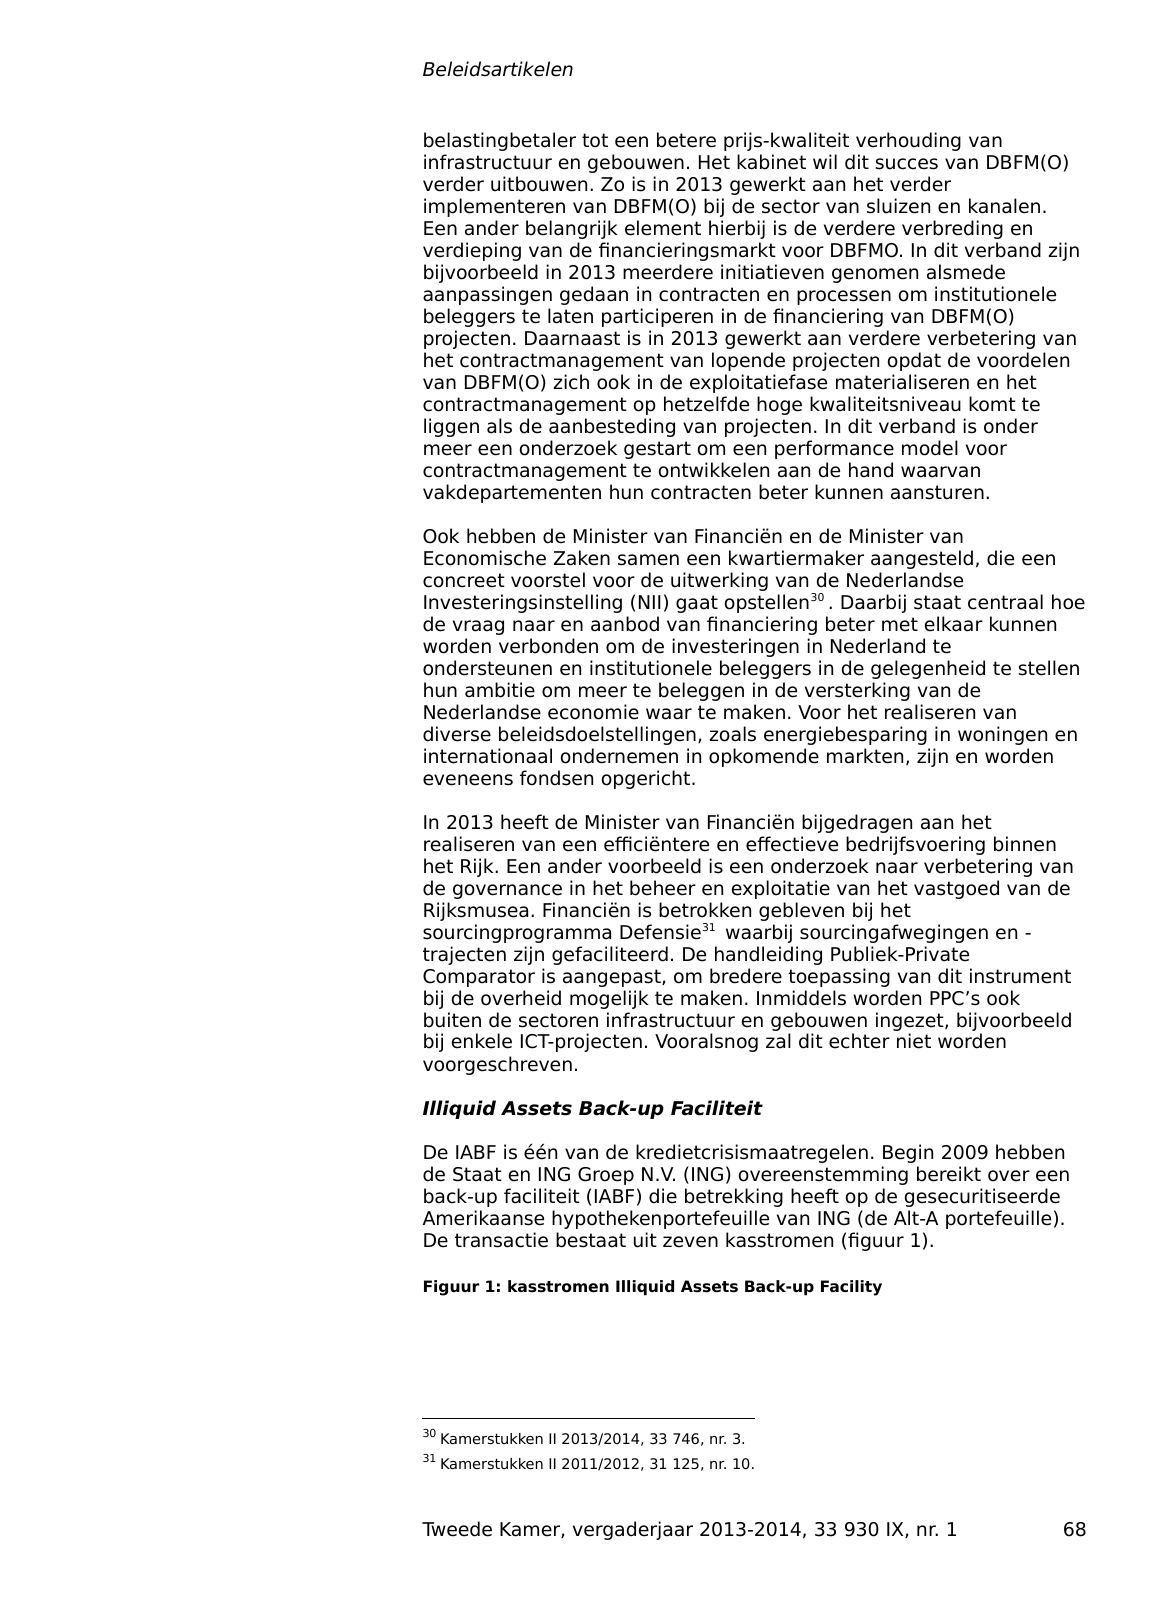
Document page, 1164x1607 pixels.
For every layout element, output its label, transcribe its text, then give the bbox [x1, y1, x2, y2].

text Figuur 1: kasstromen Illiquid Assets Back-up Facility [422, 1278, 1072, 1296]
text De IABF is één van de kredietcrisismaatregelen. Begin 2009 hebben de Staat en ING Groep N.V. (ING) overeenstemming bereikt over een back-up faciliteit (IABF) die betrekking heeft op de gesecuritiseerde Amerikaanse hypothekenportefeuille van ING (de Alt-A portefeuille). De transactie bestaat uit zeven kasstromen (figuur 1). [422, 1142, 1087, 1252]
text Kamerstukken II 2011/2012, 31 125, nr. 10. [422, 1452, 1087, 1474]
text Kamerstukken II 2013/2014, 33 746, nr. 3. [422, 1427, 1087, 1449]
text belastingbetaler tot een betere prijs-kwaliteit verhouding van infrastructuur en gebouwen. Het kabinet wil dit succes van DBFM(O) verder uitbouwen. Zo is in 2013 gewerkt aan het verder implementeren van DBFM(O) bij de sector van sluizen en kanalen. Een ander belangrijk element hierbij is de verdere verbreding en verdieping van de financieringsmarkt voor DBFMO. In dit verband zijn bijvoorbeeld in 2013 meerdere initiatieven genomen alsmede aanpassingen gedaan in contracten en processen om institutionele beleggers te laten participeren in de financiering van DBFM(O) projecten. Daarnaast is in 2013 gewerkt aan verdere verbetering van het contractmanagement van lopende projecten opdat de voordelen van DBFM(O) zich ook in de exploitatiefase materialiseren en het contractmanagement op hetzelfde hoge kwaliteitsniveau komt te liggen als de aanbesteding van projecten. In dit verband is onder meer een onderzoek gestart om een performance model voor contractmanagement te ontwikkelen aan de hand waarvan vakdepartementen hun contracten beter kunnen aansturen. [422, 130, 1087, 503]
text In 2013 heeft de Minister van Financiën bijgedragen aan het realiseren van een efficiëntere en effectieve bedrijfsvoering binnen het Rijk. Een ander voorbeeld is een onderzoek naar verbetering van de governance in het beheer en exploitatie van het vastgoed van de Rijksmusea. Financiën is betrokken gebleven bij het sourcingprogramma Defensie waarbij sourcingafwegingen en -trajecten zijn gefaciliteerd. De handleiding Publiek-Private Comparator is aangepast, om bredere toepassing van dit instrument bij de overheid mogelijk te maken. Inmiddels worden PPC’s ook buiten de sectoren infrastructuur en gebouwen ingezet, bijvoorbeeld bij enkele ICT-projecten. Vooralsnog zal dit echter niet worden voorgeschreven. [422, 812, 1087, 1075]
text Ook hebben de Minister van Financiën en de Minister van Economische Zaken samen een kwartiermaker aangesteld, die een concreet voorstel voor de uitwerking van de Nederlandse Investeringsinstelling (NII) gaat opstellen. Daarbij staat centraal hoe de vraag naar en aanbod van financiering beter met elkaar kunnen worden verbonden om de investeringen in Nederland te ondersteunen en institutionele beleggers in de gelegenheid te stellen hun ambitie om meer te beleggen in de versterking van de Nederlandse economie waar te maken. Voor het realiseren van diverse beleidsdoelstellingen, zoals energiebesparing in woningen en internationaal ondernemen in opkomende markten, zijn en worden eveneens fondsen opgericht. [422, 526, 1087, 789]
subtitle Illiquid Assets Back-up Faciliteit [422, 1098, 1087, 1119]
